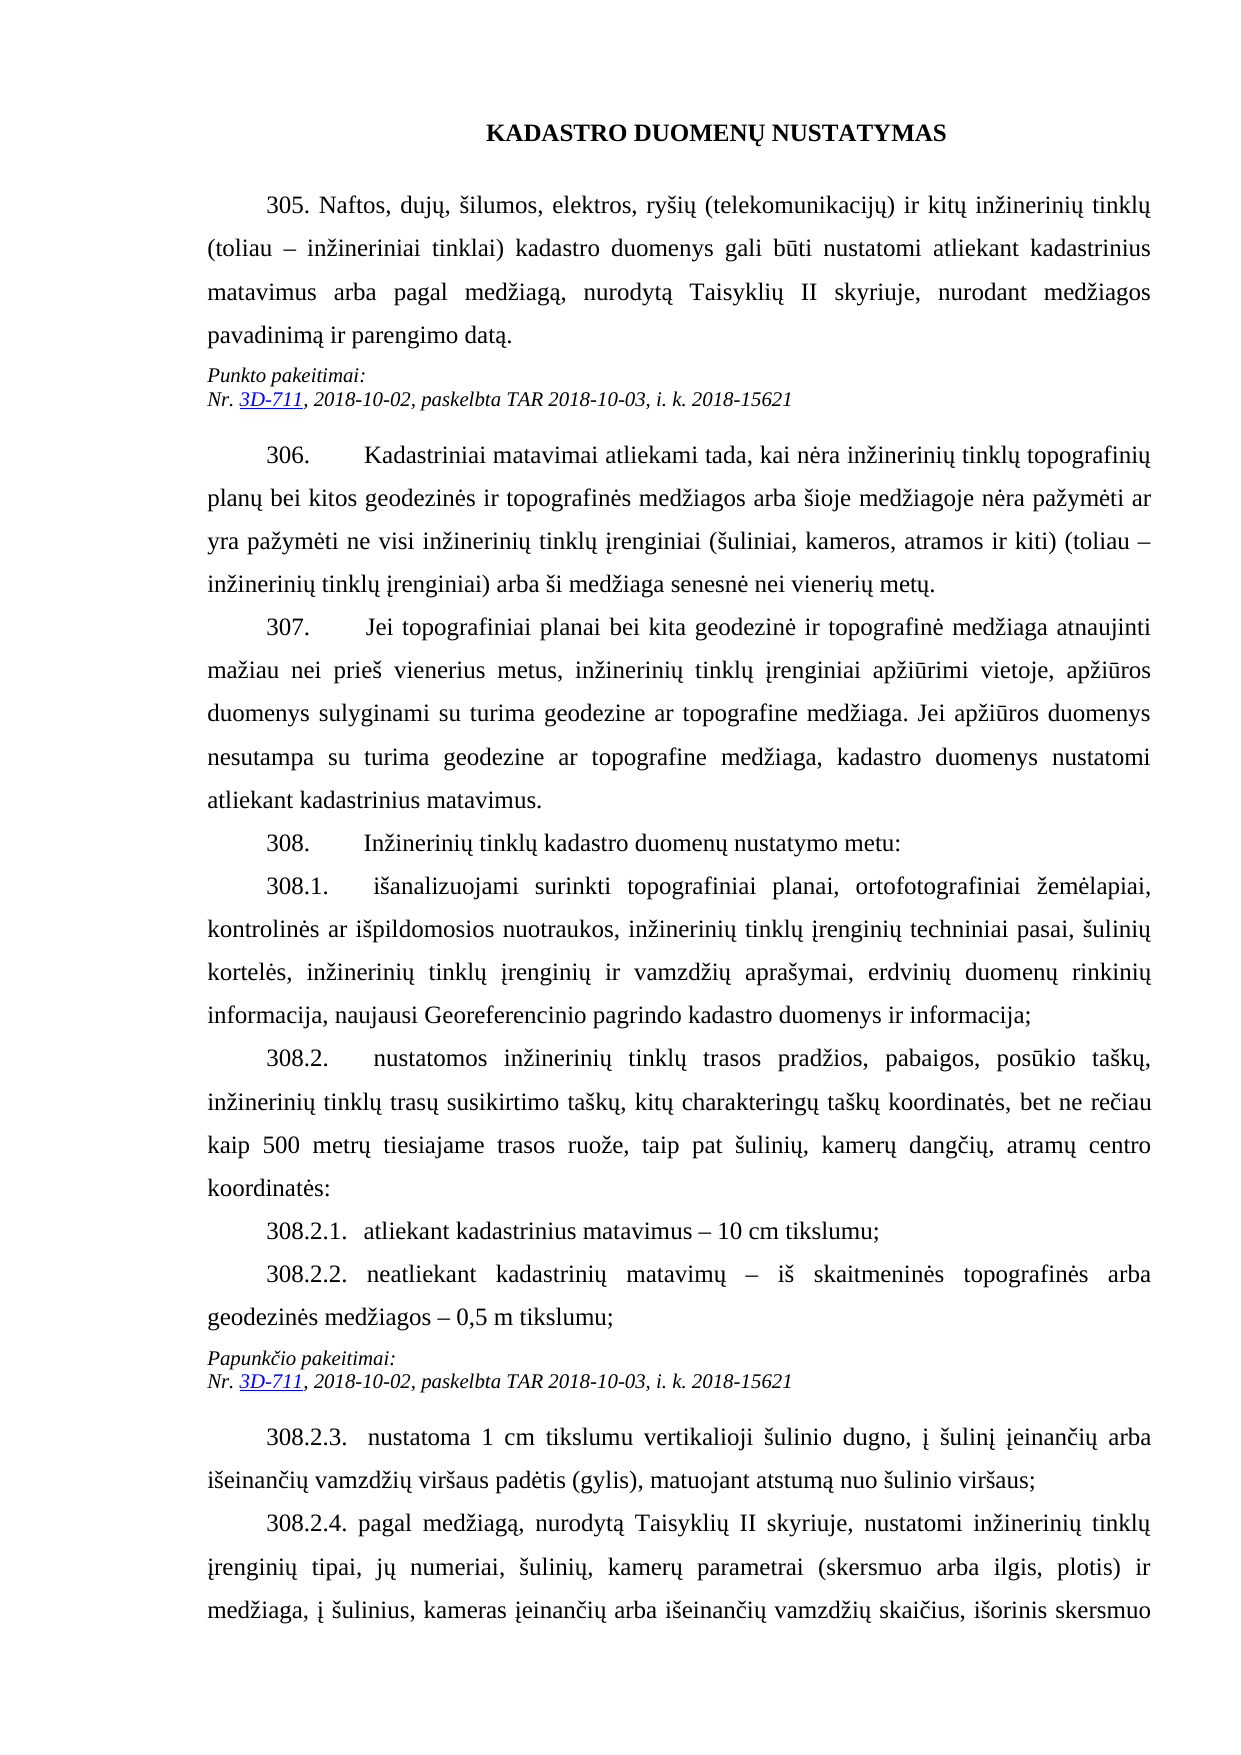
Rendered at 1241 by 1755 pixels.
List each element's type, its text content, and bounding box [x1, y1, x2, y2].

text 308. Inžinerinių tinklų kadastro duomenų nustatymo metu: [207, 828, 1152, 857]
text 308.1. išanalizuojami surinkti topografiniai planai, ortofotografiniai žemėlapiai, kontrolinės ar išpildomosios nuotraukos, inžinerinių tinklų įrenginių techniniai pasai, šulinių kortelės, inžinerinių tinklų įrenginių ir vamzdžių aprašymai, erdvinių duomenų rinkinių informacija, naujausi Georeferencinio pagrindo kadastro duomenys ir informacija; [207, 871, 1152, 1029]
text Papunkčio pakeitimai: [207, 1345, 1152, 1369]
text Punkto pakeitimai: [207, 363, 1152, 387]
text KADASTRO DUOMENŲ NUSTATYMAS [207, 118, 1152, 147]
text 308.2.1. atliekant kadastrinius matavimus – 10 cm tikslumu; [207, 1216, 1152, 1245]
text 305. Naftos, dujų, šilumos, elektros, ryšių (telekomunikacijų) ir kitų inžinerinių tinklų (toliau – inžineriniai tinklai) kadastro duomenys gali būti nustatomi atliekant kadastrinius matavimus arba pagal medžiagą, nurodytą Taisyklių II skyriuje, nurodant medžiagos pavadinimą ir parengimo datą. [207, 190, 1152, 348]
text 308.2.3. nustatoma 1 cm tikslumu vertikalioji šulinio dugno, į šulinį įeinančių arba išeinančių vamzdžių viršaus padėtis (gylis), matuojant atstumą nuo šulinio viršaus; [207, 1422, 1152, 1494]
text 308.2.2. neatliekant kadastrinių matavimų – iš skaitmeninės topografinės arba geodezinės medžiagos – 0,5 m tikslumu; [207, 1259, 1152, 1331]
text 307. Jei topografiniai planai bei kita geodezinė ir topografinė medžiaga atnaujinti mažiau nei prieš vienerius metus, inžinerinių tinklų įrenginiai apžiūrimi vietoje, apžiūros duomenys sulyginami su turima geodezine ar topografine medžiaga. Jei apžiūros duomenys nesutampa su turima geodezine ar topografine medžiaga, kadastro duomenys nustatomi atliekant kadastrinius matavimus. [207, 612, 1152, 813]
text 308.2.4. pagal medžiagą, nurodytą Taisyklių II skyriuje, nustatomi inžinerinių tinklų įrenginių tipai, jų numeriai, šulinių, kamerų parametrai (skersmuo arba ilgis, plotis) ir medžiaga, į šulinius, kameras įeinančių arba išeinančių vamzdžių skaičius, išorinis skersmuo [207, 1508, 1152, 1623]
text 306. Kadastriniai matavimai atliekami tada, kai nėra inžinerinių tinklų topografinių planų bei kitos geodezinės ir topografinės medžiagos arba šioje medžiagoje nėra pažymėti ar yra pažymėti ne visi inžinerinių tinklų įrenginiai (šuliniai, kameros, atramos ir kiti) (toliau – inžinerinių tinklų įrenginiai) arba ši medžiaga senesnė nei vienerių metų. [207, 440, 1152, 598]
text Nr. 3D-711, 2018-10-02, paskelbta TAR 2018-10-03, i. k. 2018-15621 [207, 387, 1152, 411]
text 308.2. nustatomos inžinerinių tinklų trasos pradžios, pabaigos, posūkio taškų, inžinerinių tinklų trasų susikirtimo taškų, kitų charakteringų taškų koordinatės, bet ne rečiau kaip 500 metrų tiesiajame trasos ruože, taip pat šulinių, kamerų dangčių, atramų centro koordinatės: [207, 1043, 1152, 1202]
text Nr. 3D-711, 2018-10-02, paskelbta TAR 2018-10-03, i. k. 2018-15621 [207, 1369, 1152, 1393]
